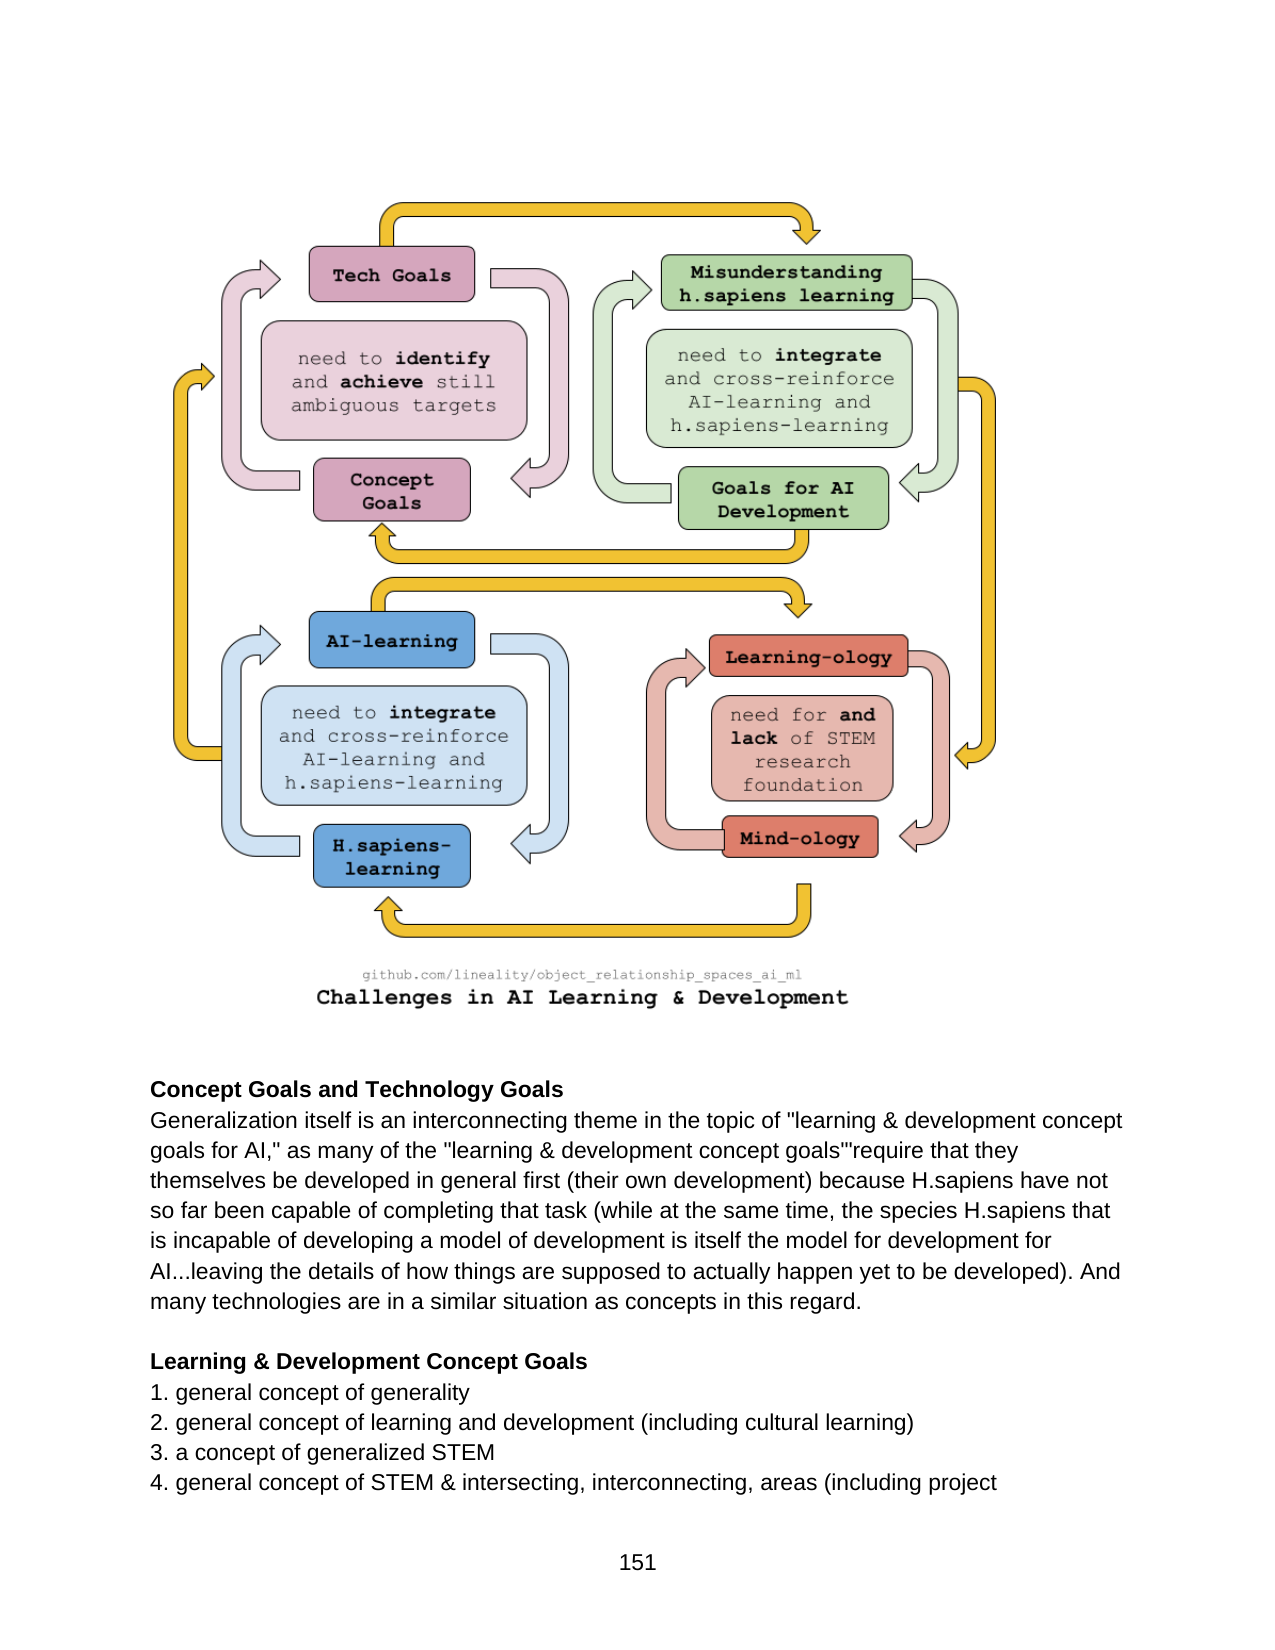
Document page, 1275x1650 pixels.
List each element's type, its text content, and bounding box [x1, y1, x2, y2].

text 4. general concept of STEM & intersecting, interconnecting, areas (including project [150, 1469, 1125, 1495]
text Generalization itself is an interconnecting theme in the topic of "learning & development concept goals for AI," as many of the "learning & development concept goals'"require that they themselves be developed in general first (their own development) because H.sapiens have not so far been capable of completing that task (while at the same time, the species H.sapiens that is incapable of developing a model of development is itself the model for development for AI...leaving the details of how things are supposed to actually happen yet to be developed). And many technologies are in a similar situation as concepts in this regard. [150, 1107, 1125, 1314]
text Concept Goals and Technology Goals [150, 1076, 1125, 1103]
text 2. general concept of learning and development (including cultural learning) [150, 1409, 1125, 1435]
picture [153, 183, 1012, 1024]
text Learning & Development Concept Goals [150, 1348, 1125, 1374]
text 1. general concept of generality [150, 1378, 1125, 1405]
text 3. a concept of generalized STEM [150, 1439, 1125, 1465]
